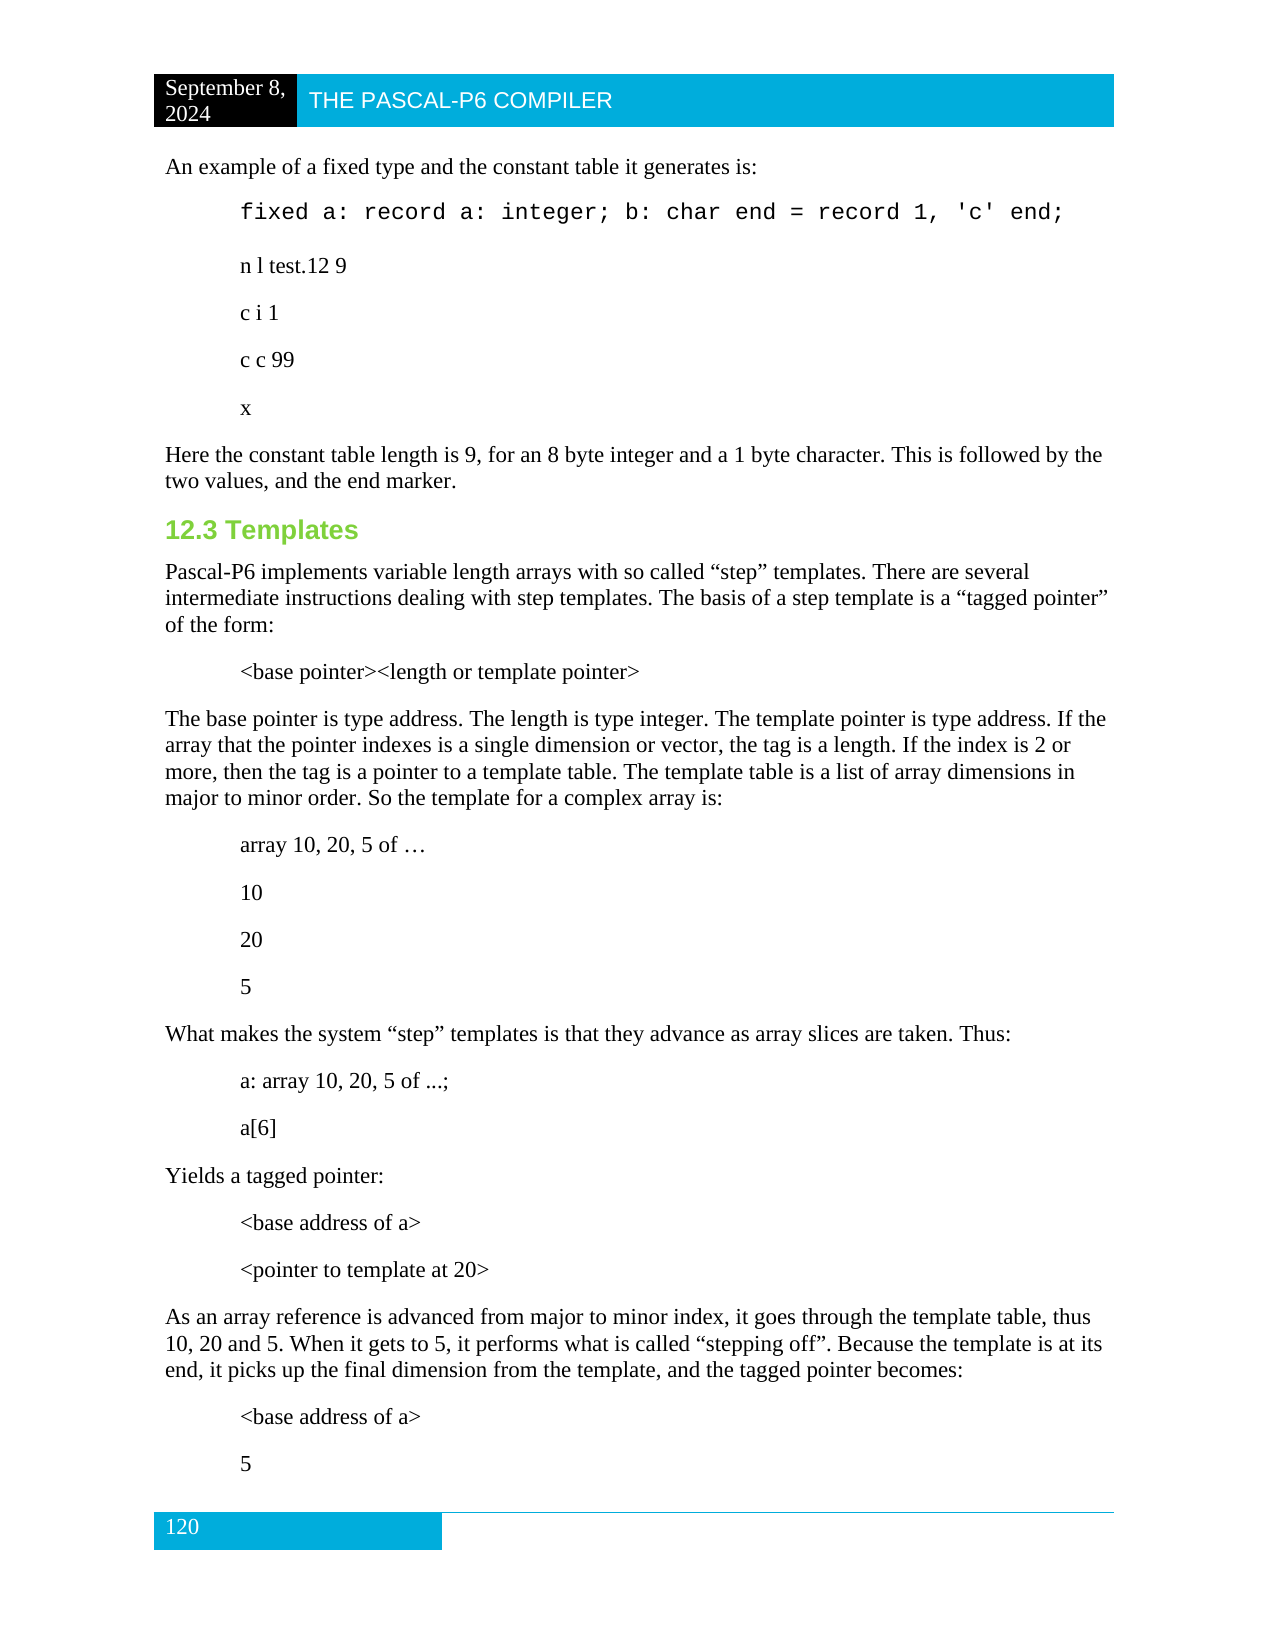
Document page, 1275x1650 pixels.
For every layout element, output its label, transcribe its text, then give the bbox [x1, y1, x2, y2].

subtitle Templates [165, 514, 1125, 546]
text What makes the system “step” templates is that they advance as array slices are taken. Thus: [165, 1020, 1125, 1046]
text 20 [165, 926, 1125, 952]
text x [165, 393, 1125, 420]
text a: array 10, 20, 5 of ...; [165, 1067, 1125, 1094]
text array 10, 20, 5 of … [165, 831, 1125, 858]
text c c 99 [165, 346, 1125, 373]
text 5 [165, 1450, 1125, 1477]
text <base address of a> [165, 1403, 1125, 1429]
text <base address of a> [165, 1209, 1125, 1235]
text 5 [165, 973, 1125, 999]
text fixed a: record a: integer; b: char end = record 1, 'c' end; [165, 200, 1125, 226]
text c i 1 [165, 299, 1125, 326]
text 10 [165, 878, 1125, 905]
text Yields a tagged pointer: [165, 1162, 1125, 1188]
text An example of a fixed type and the constant table it generates is: [165, 153, 1125, 179]
text n l test.12 9 [165, 252, 1125, 278]
text Here the constant table length is 9, for an 8 byte integer and a 1 byte character. This is followed by the two values, and the end marker. [165, 441, 1125, 493]
text a[6] [165, 1114, 1125, 1141]
text As an array reference is advanced from major to minor index, it goes through the template table, thus 10, 20 and 5. When it gets to 5, it performs what is called “stepping off”. Because the template is at its end, it picks up the final dimension from the template, and the tagged pointer becomes: [165, 1303, 1125, 1382]
text <pointer to template at 20> [165, 1256, 1125, 1282]
text Pascal-P6 implements variable length arrays with so called “step” templates. There are several intermediate instructions dealing with step templates. The basis of a step template is a “tagged pointer” of the form: [165, 558, 1125, 637]
text <base pointer><length or template pointer> [165, 658, 1125, 684]
text The base pointer is type address. The length is type integer. The template pointer is type address. If the array that the pointer indexes is a single dimension or vector, the tag is a length. If the index is 2 or more, then the tag is a pointer to a template table. The template table is a list of array dimensions in major to minor order. So the template for a complex array is: [165, 705, 1125, 811]
